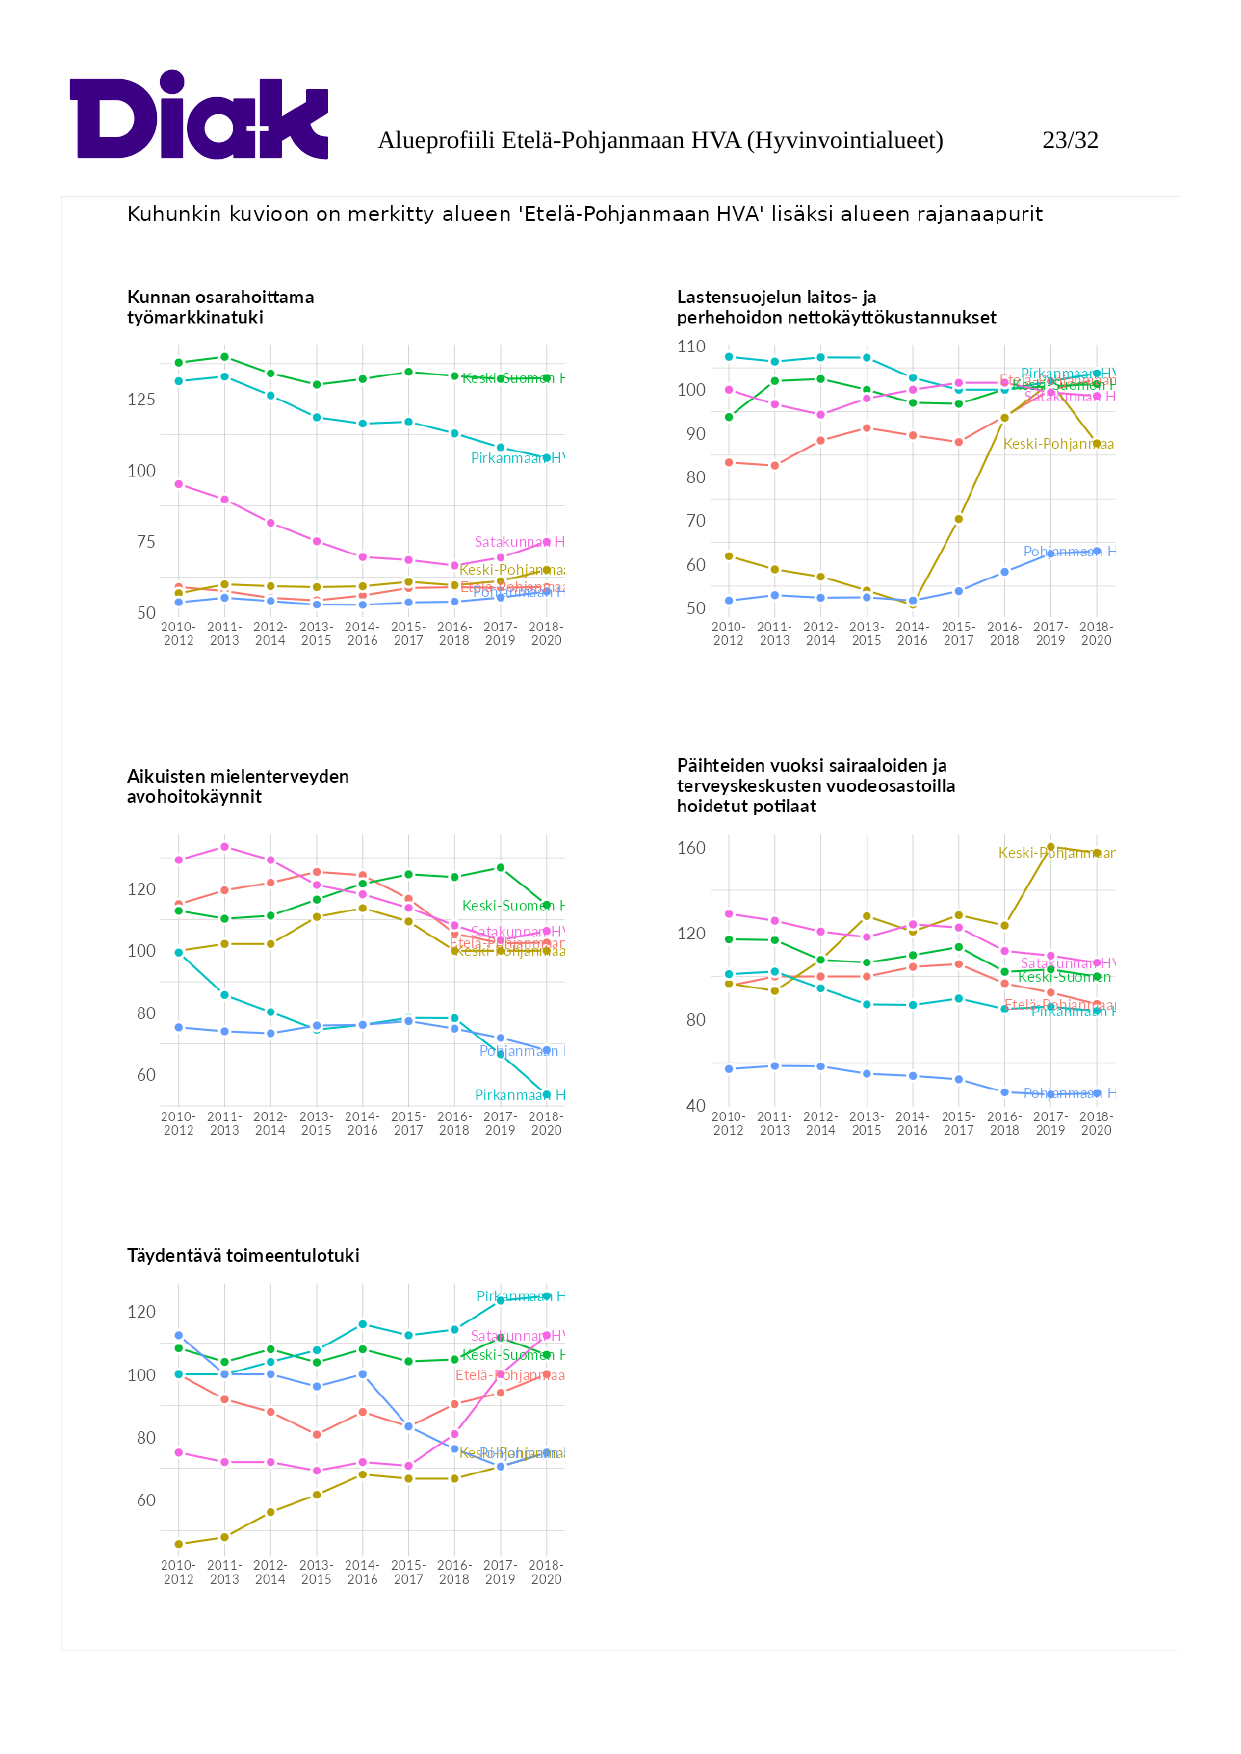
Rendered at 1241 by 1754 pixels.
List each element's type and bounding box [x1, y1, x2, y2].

picture [61, 196, 1179, 1651]
